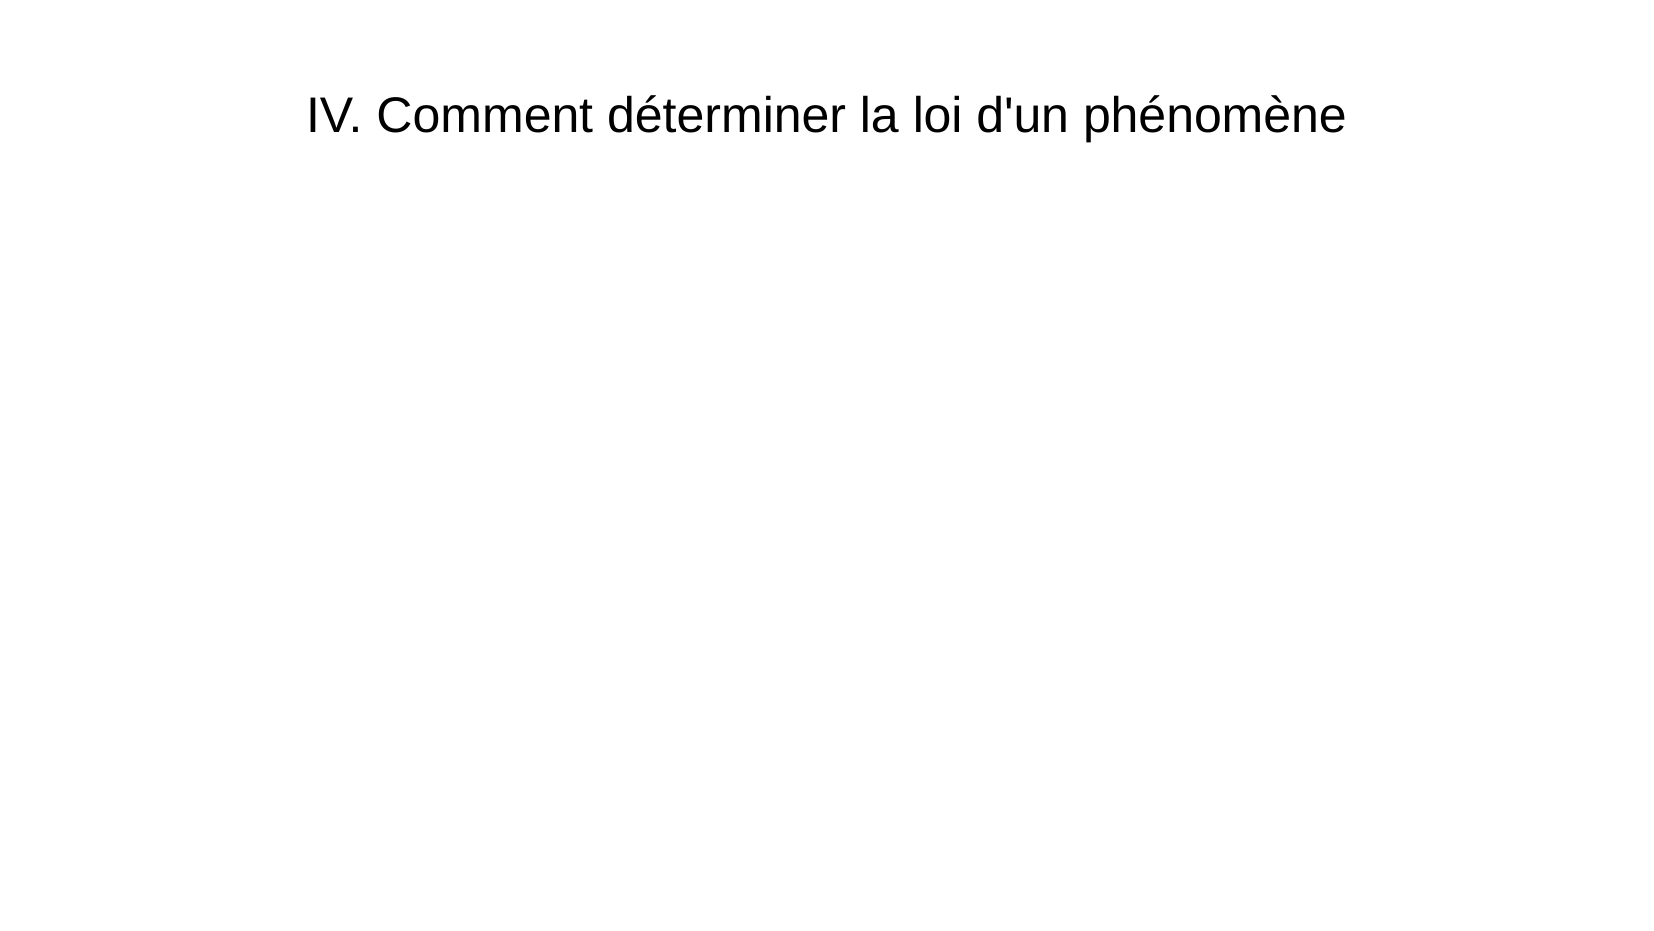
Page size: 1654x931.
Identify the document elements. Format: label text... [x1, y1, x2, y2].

title IV. Comment déterminer la loi d'un phénomène [82, 37, 1571, 193]
